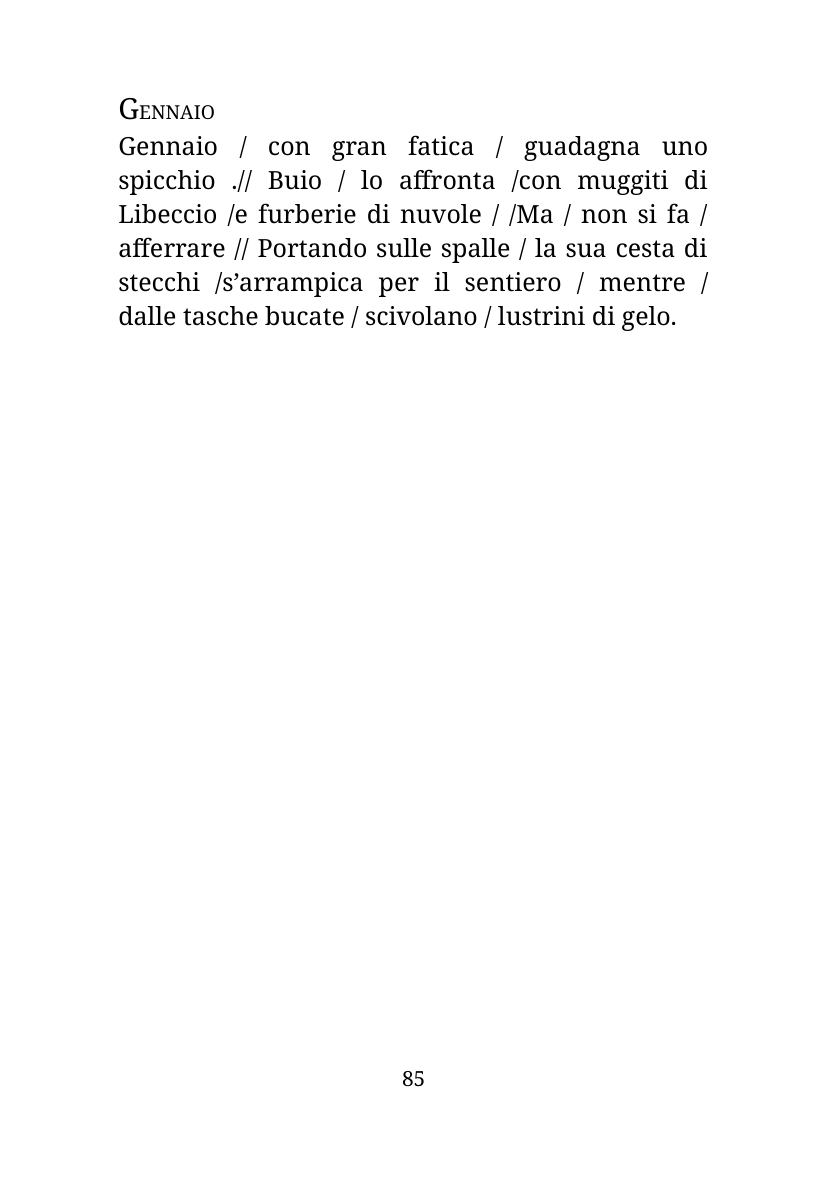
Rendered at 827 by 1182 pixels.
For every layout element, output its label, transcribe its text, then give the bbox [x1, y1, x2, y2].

text Gennaio / con gran fatica / guadagna uno spicchio .// Buio / lo affronta /con muggiti di Libeccio /e furberie di nuvole / /Ma / non si fa / afferrare // Portando sulle spalle / la sua cesta di stecchi /s’arrampica per il sentiero / mentre / dalle tasche bucate / scivolano / lustrini di gelo. [118, 128, 709, 333]
text Gennaio [118, 88, 709, 128]
